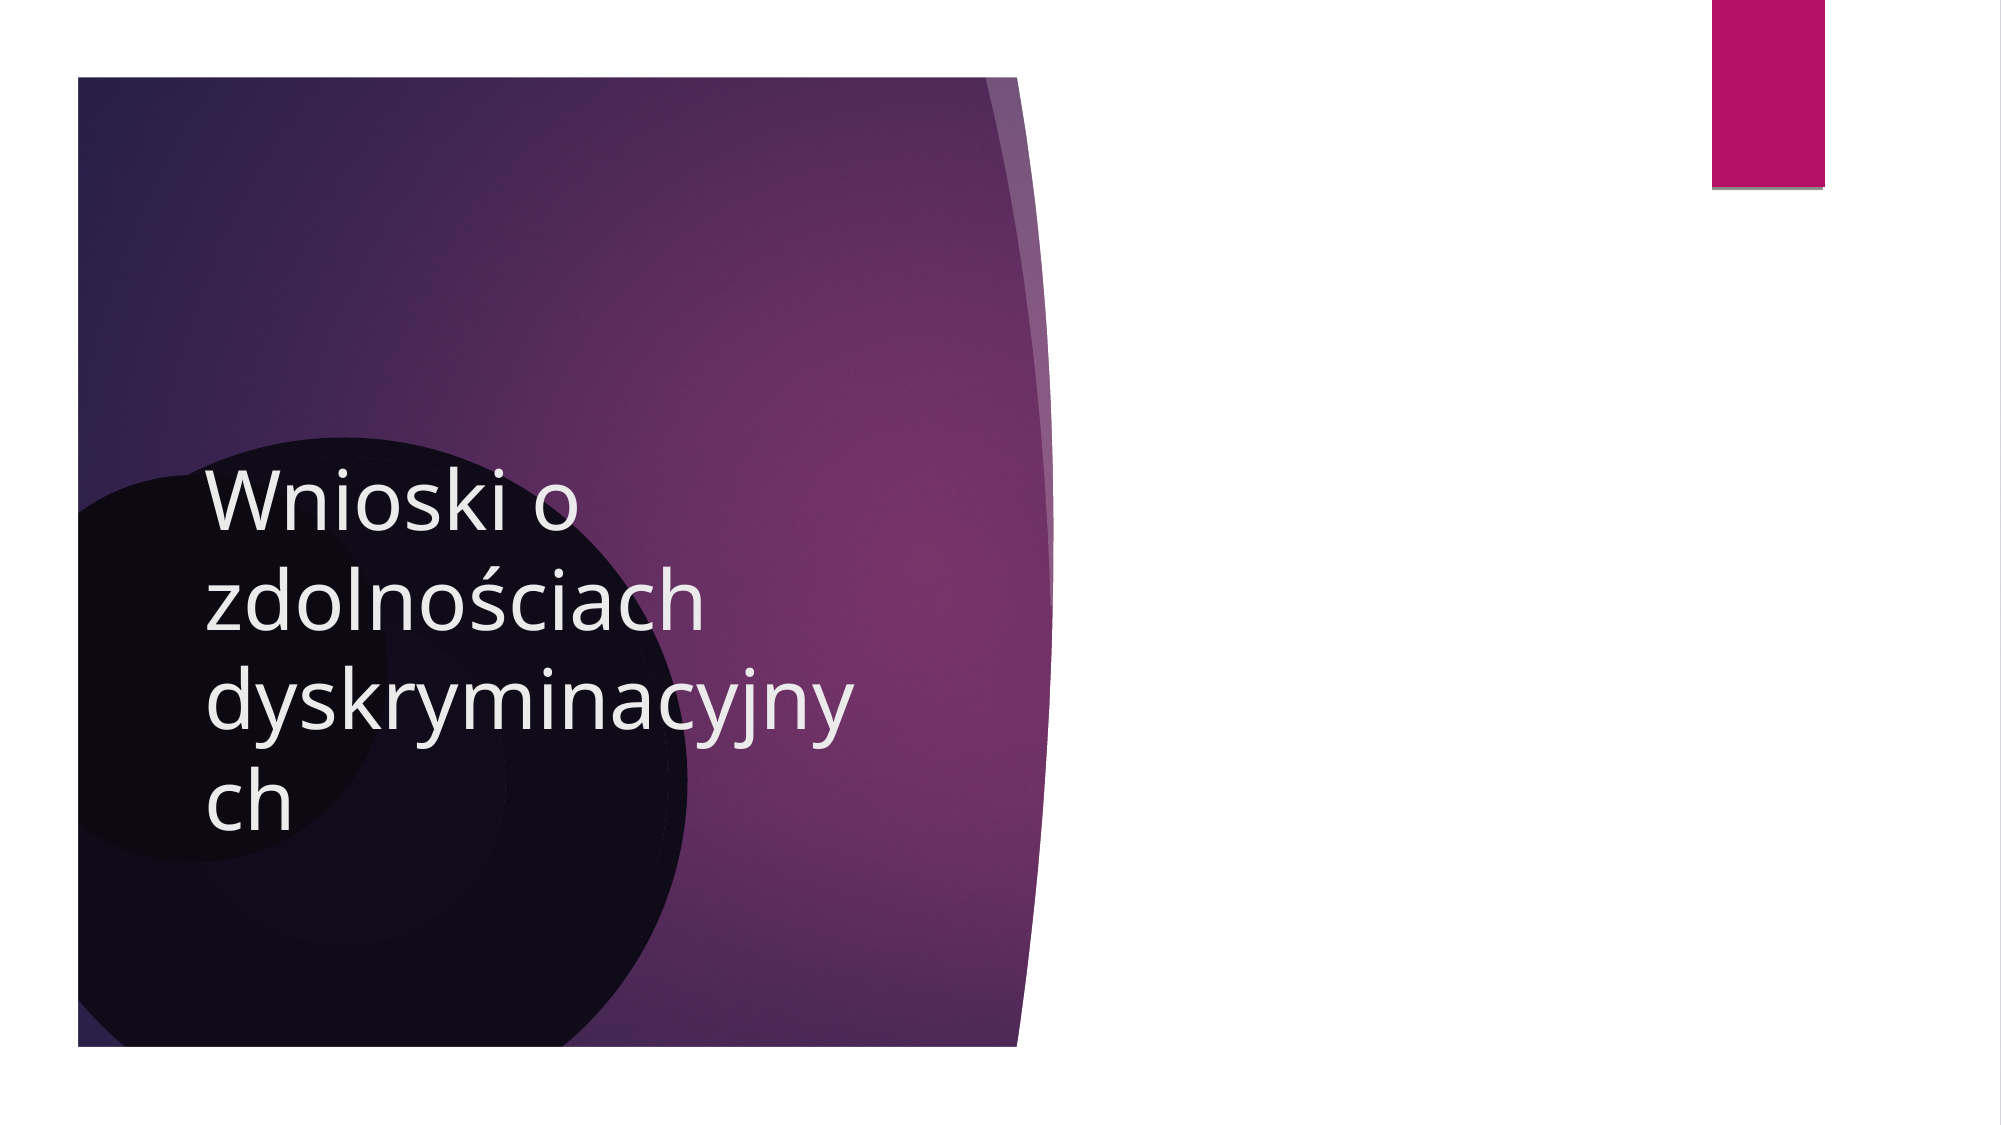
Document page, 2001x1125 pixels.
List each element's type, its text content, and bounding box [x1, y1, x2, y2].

title Wnioski o zdolnościach dyskryminacyjnych [205, 375, 920, 750]
